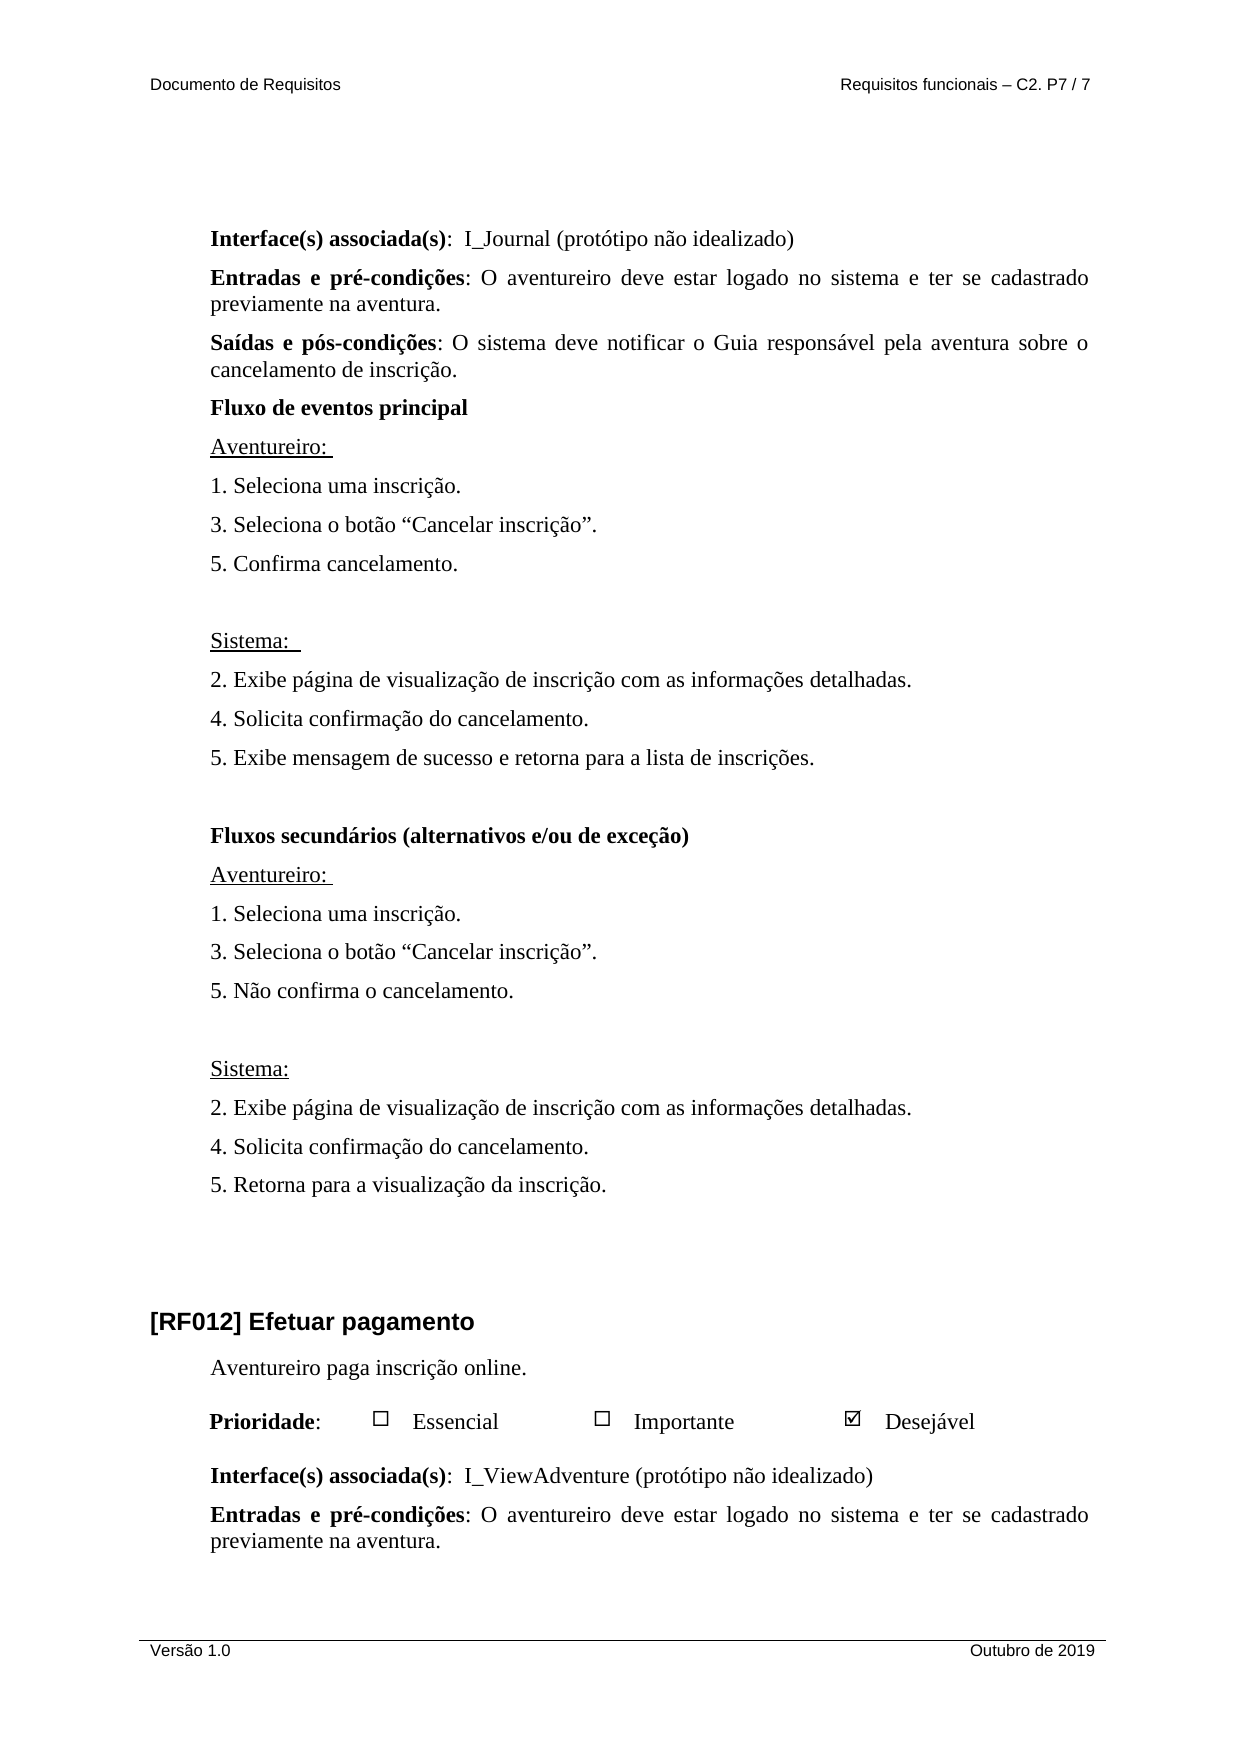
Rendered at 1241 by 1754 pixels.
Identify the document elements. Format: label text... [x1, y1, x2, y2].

table_header [829, 150, 873, 219]
table_header Importante [623, 1387, 829, 1456]
text Entradas e pré-condições: O aventureiro deve estar logado no sistema e ter se cadastrado previamente na aventura. [210, 264, 1090, 317]
table_header [357, 150, 401, 219]
text 1. Seleciona uma inscrição. [210, 899, 1090, 926]
text Fluxo de eventos principal [210, 394, 1090, 421]
table_header  [578, 1387, 622, 1456]
table_header  [357, 1387, 401, 1456]
text Entradas e pré-condições: O aventureiro deve estar logado no sistema e ter se cadastrado previamente na aventura. [210, 1501, 1090, 1554]
table_header Desejável [874, 1387, 1017, 1456]
text 4. Solicita confirmação do cancelamento. [210, 1133, 1090, 1159]
table_header Essencial [401, 1387, 578, 1456]
table_header [578, 150, 622, 219]
text 5. Retorna para a visualização da inscrição. [210, 1172, 1090, 1198]
text Interface(s) associada(s): I_Journal (protótipo não idealizado) [210, 225, 1090, 252]
table_header [874, 150, 1017, 219]
text 2. Exibe página de visualização de inscrição com as informações detalhadas. [210, 666, 1090, 693]
table_header [623, 150, 829, 219]
text Fluxos secundários (alternativos e/ou de exceção) [210, 822, 1090, 848]
text 1. Seleciona uma inscrição. [210, 472, 1090, 498]
text 5. Não confirma o cancelamento. [210, 977, 1090, 1004]
text [RF012] Efetuar pagamento [150, 1307, 1090, 1336]
text Aventureiro: [210, 861, 1090, 887]
text 3. Seleciona o botão “Cancelar inscrição”. [210, 511, 1090, 537]
text Aventureiro: [210, 433, 1090, 460]
text Sistema: [210, 628, 1090, 654]
text Sistema: [210, 1055, 1090, 1081]
text 5. Exibe mensagem de sucesso e retorna para a lista de inscrições. [210, 744, 1090, 771]
table_header  [829, 1387, 873, 1456]
text Saídas e pós-condições: O sistema deve notificar o Guia responsável pela aventura sobre o cancelamento de inscrição. [210, 329, 1090, 382]
text 2. Exibe página de visualização de inscrição com as informações detalhadas. [210, 1094, 1090, 1120]
text Aventureiro paga inscrição online. [210, 1354, 1090, 1381]
text 5. Confirma cancelamento. [210, 550, 1090, 576]
table_header [194, 150, 357, 219]
text 4. Solicita confirmação do cancelamento. [210, 705, 1090, 732]
text 3. Seleciona o botão “Cancelar inscrição”. [210, 938, 1090, 965]
table_header Prioridade: [194, 1387, 357, 1456]
table_header [401, 150, 578, 219]
text Interface(s) associada(s): I_ViewAdventure (protótipo não idealizado) [210, 1462, 1090, 1488]
